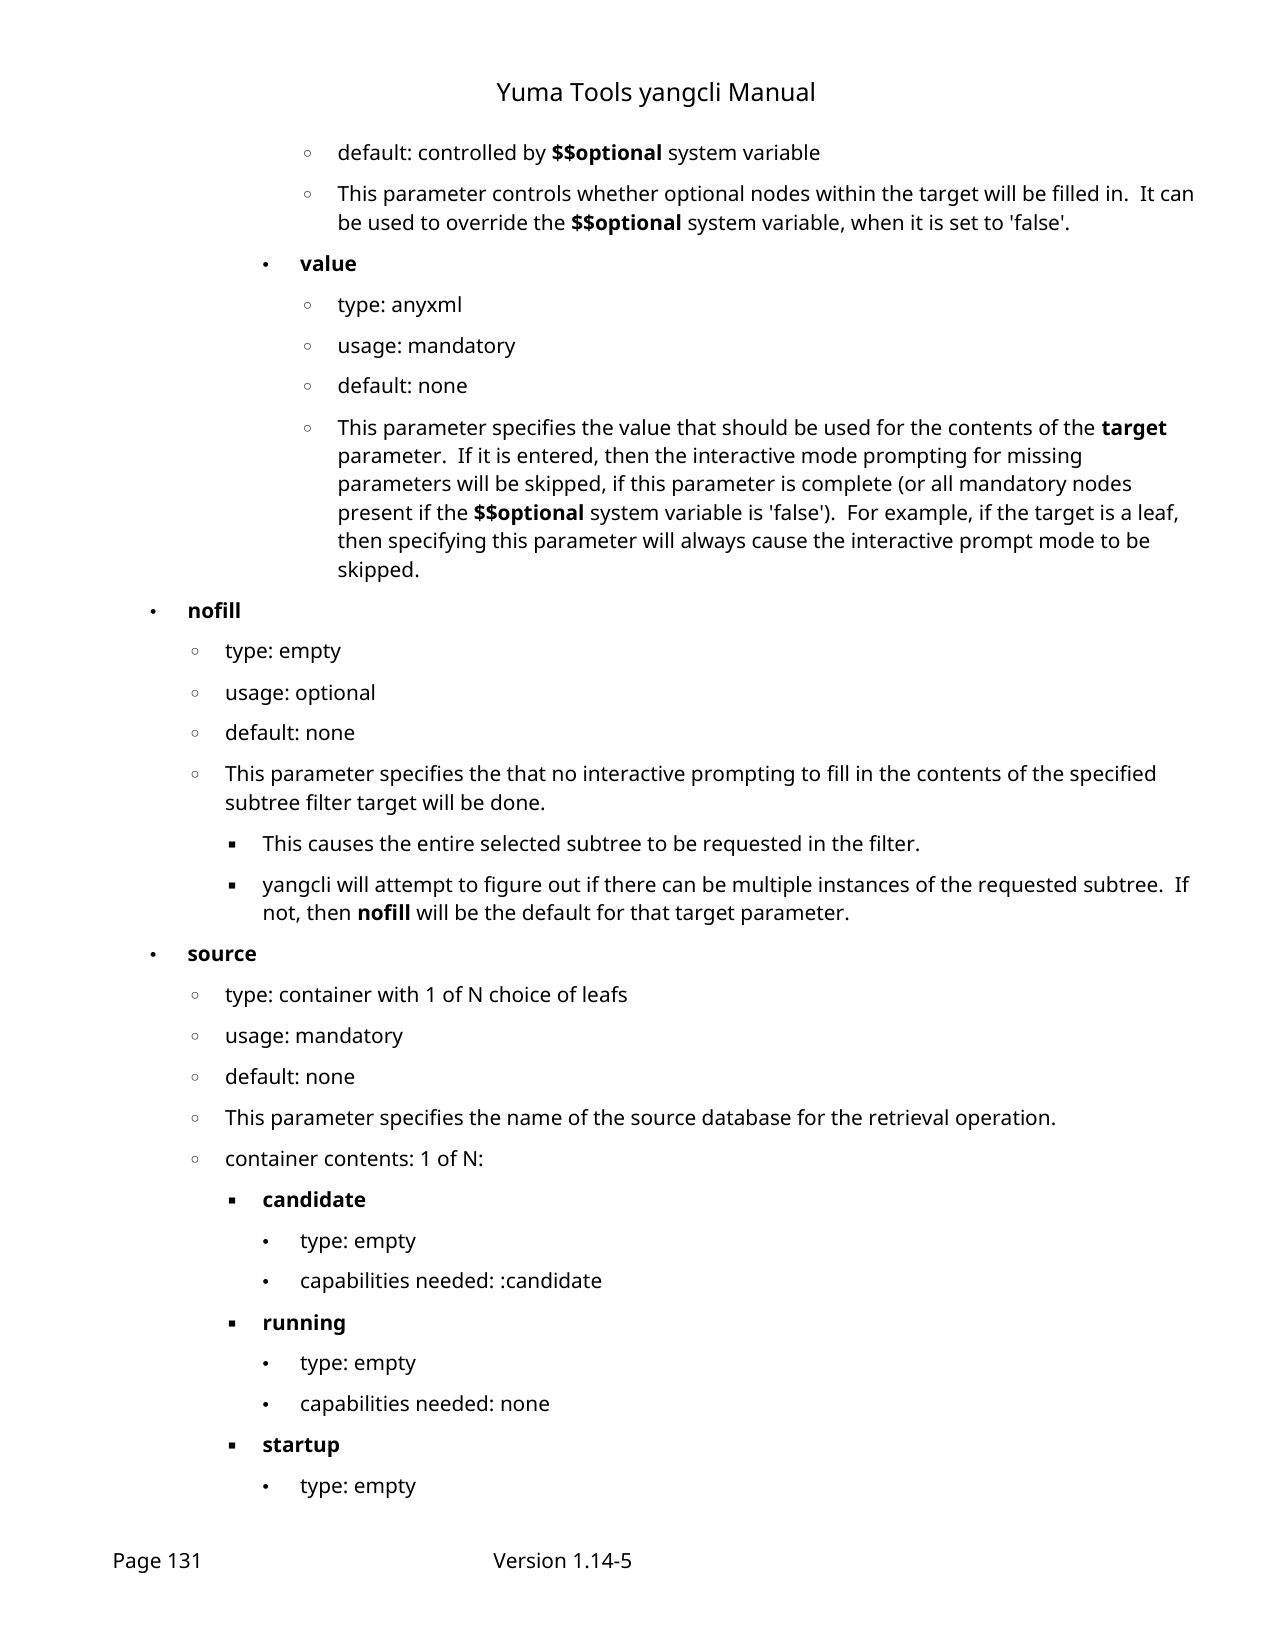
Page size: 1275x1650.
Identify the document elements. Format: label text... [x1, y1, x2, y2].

list type: container with 1 of N choice of leafs [187, 980, 1200, 1008]
list running [225, 1308, 1200, 1336]
list default: none [187, 718, 1200, 747]
list type: empty [262, 1471, 1200, 1500]
list This parameter specifies the value that should be used for the contents of the target parameter. If it is entered, then the interactive mode prompting for missing parameters will be skipped, if this parameter is complete (or all mandatory nodes present if the $$optional system variable is 'false'). For example, if the target is a leaf, then specifying this parameter will always cause the interactive prompt mode to be skipped. [300, 413, 1200, 583]
list This parameter specifies the name of the source database for the retrieval operation. [187, 1103, 1200, 1131]
list candidate [225, 1185, 1200, 1213]
list This parameter specifies the that no interactive prompting to fill in the contents of the specified subtree filter target will be done. [187, 759, 1200, 816]
list default: none [300, 372, 1200, 400]
list This causes the entire selected subtree to be requested in the filter. [225, 829, 1200, 857]
list value [262, 249, 1200, 277]
list container contents: 1 of N: [187, 1144, 1200, 1172]
list type: empty [262, 1226, 1200, 1254]
list type: anyxml [300, 290, 1200, 318]
list yangcli will attempt to figure out if there can be multiple instances of the requested subtree. If not, then nofill will be the default for that target parameter. [225, 870, 1200, 927]
list default: controlled by $$optional system variable [300, 138, 1200, 167]
list source [150, 939, 1200, 968]
list usage: optional [187, 678, 1200, 706]
list capabilities needed: none [262, 1389, 1200, 1418]
list default: none [187, 1062, 1200, 1090]
list type: empty [187, 637, 1200, 665]
list nofill [150, 596, 1200, 624]
list startup [225, 1430, 1200, 1459]
list type: empty [262, 1348, 1200, 1377]
list usage: mandatory [187, 1021, 1200, 1049]
list capabilities needed: :candidate [262, 1267, 1200, 1295]
list This parameter controls whether optional nodes within the target will be filled in. It can be used to override the $$optional system variable, when it is set to 'false'. [300, 179, 1200, 236]
list usage: mandatory [300, 331, 1200, 359]
